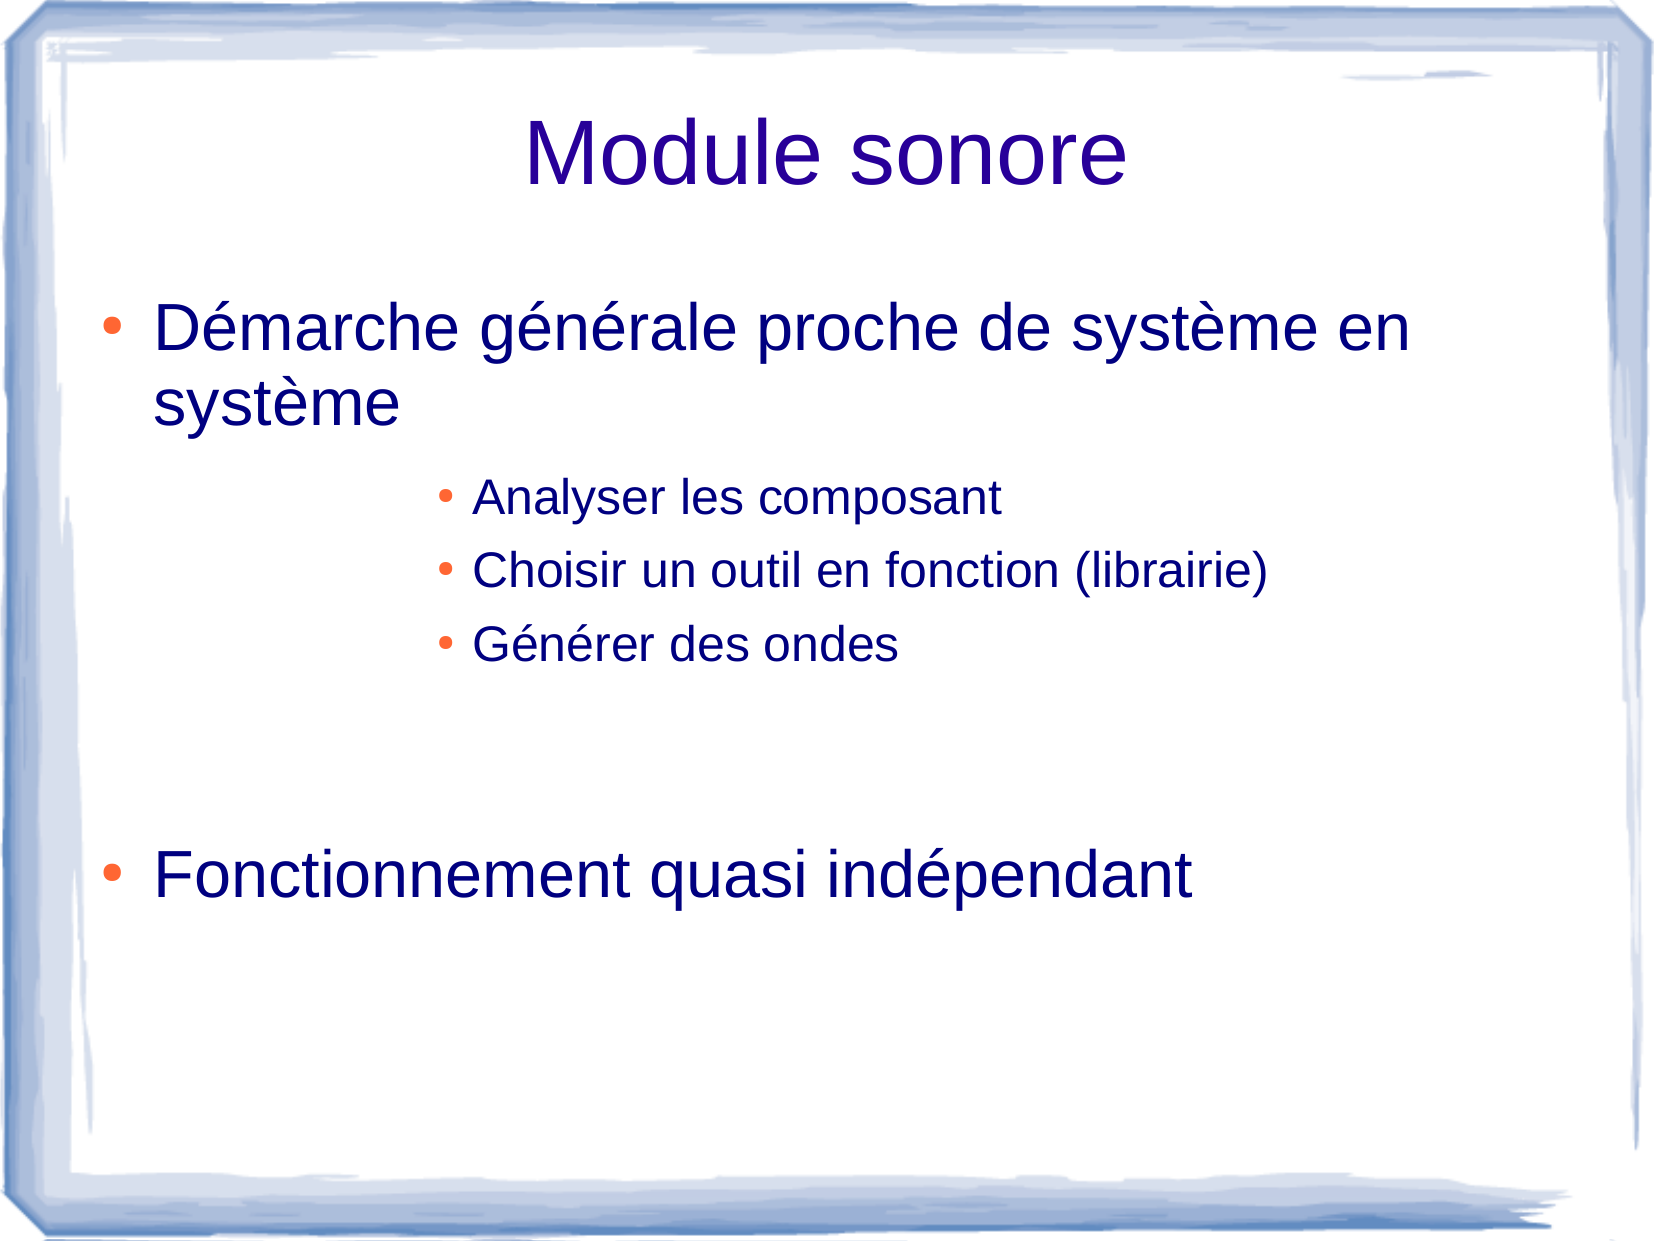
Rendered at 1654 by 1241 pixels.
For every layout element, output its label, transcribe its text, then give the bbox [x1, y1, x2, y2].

list Démarche générale proche de système en système Analyser les composant Choisir un outil en fonction (librairie) Générer des ondes Fonctionnement quasi indépendant [82, 290, 1538, 1010]
title Module sonore [82, 49, 1571, 257]
picture [0, 0, 1654, 1241]
